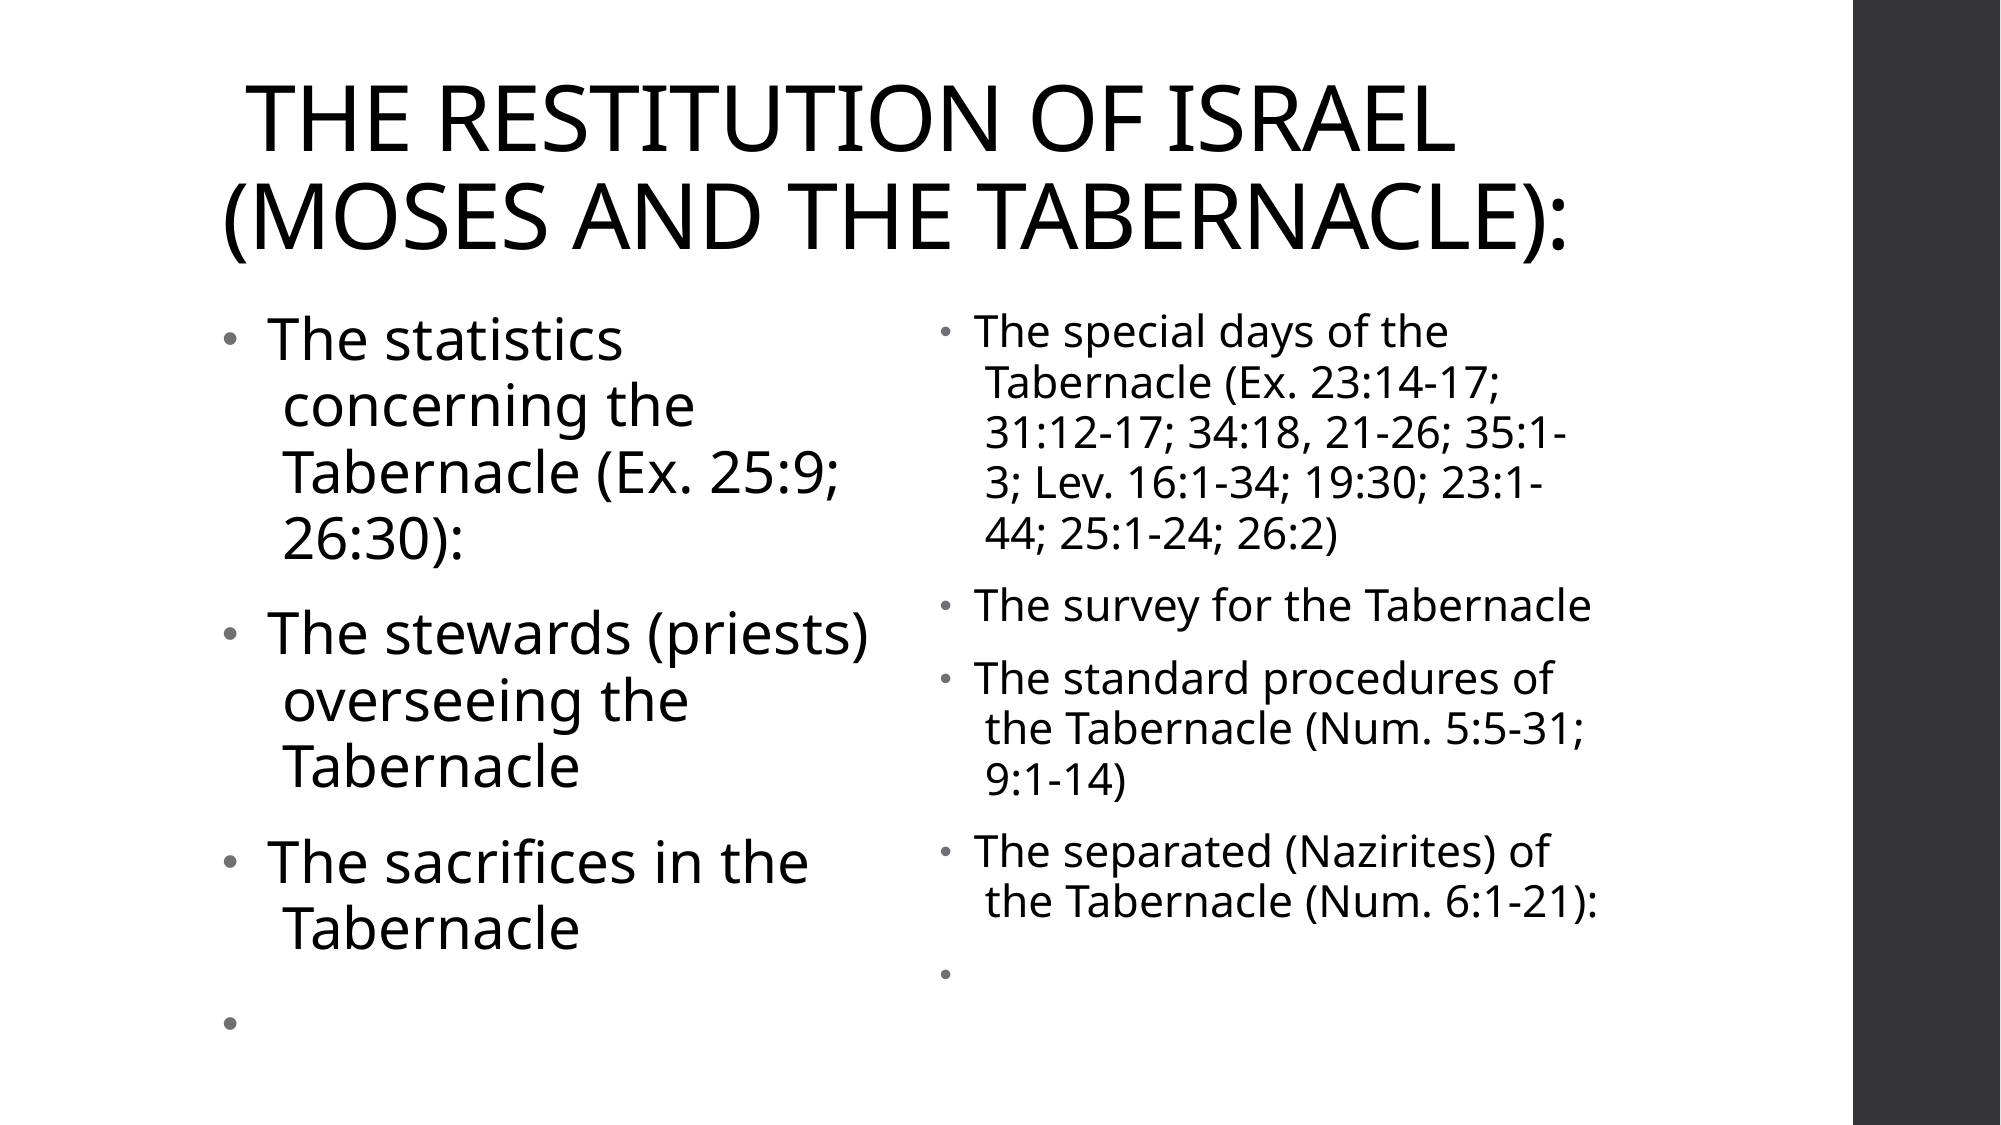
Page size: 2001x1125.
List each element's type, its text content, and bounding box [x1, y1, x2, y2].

title THE RESTITUTION OF ISRAEL (MOSES AND THE TABERNACLE): [206, 60, 1797, 278]
list The statistics concerning the Tabernacle (Ex. 25:9; 26:30): The stewards (priests) overseeing the Tabernacle The sacrifices in the Tabernacle [207, 299, 900, 1014]
list The special days of the Tabernacle (Ex. 23:14-17; 31:12-17; 34:18, 21-26; 35:1-3; Lev. 16:1-34; 19:30; 23:1-44; 25:1-24; 26:2) The survey for the Tabernacle The standard procedures of the Tabernacle (Num. 5:5-31; 9:1-14) The separated (Nazirites) of the Tabernacle (Num. 6:1-21): [924, 299, 1617, 1014]
